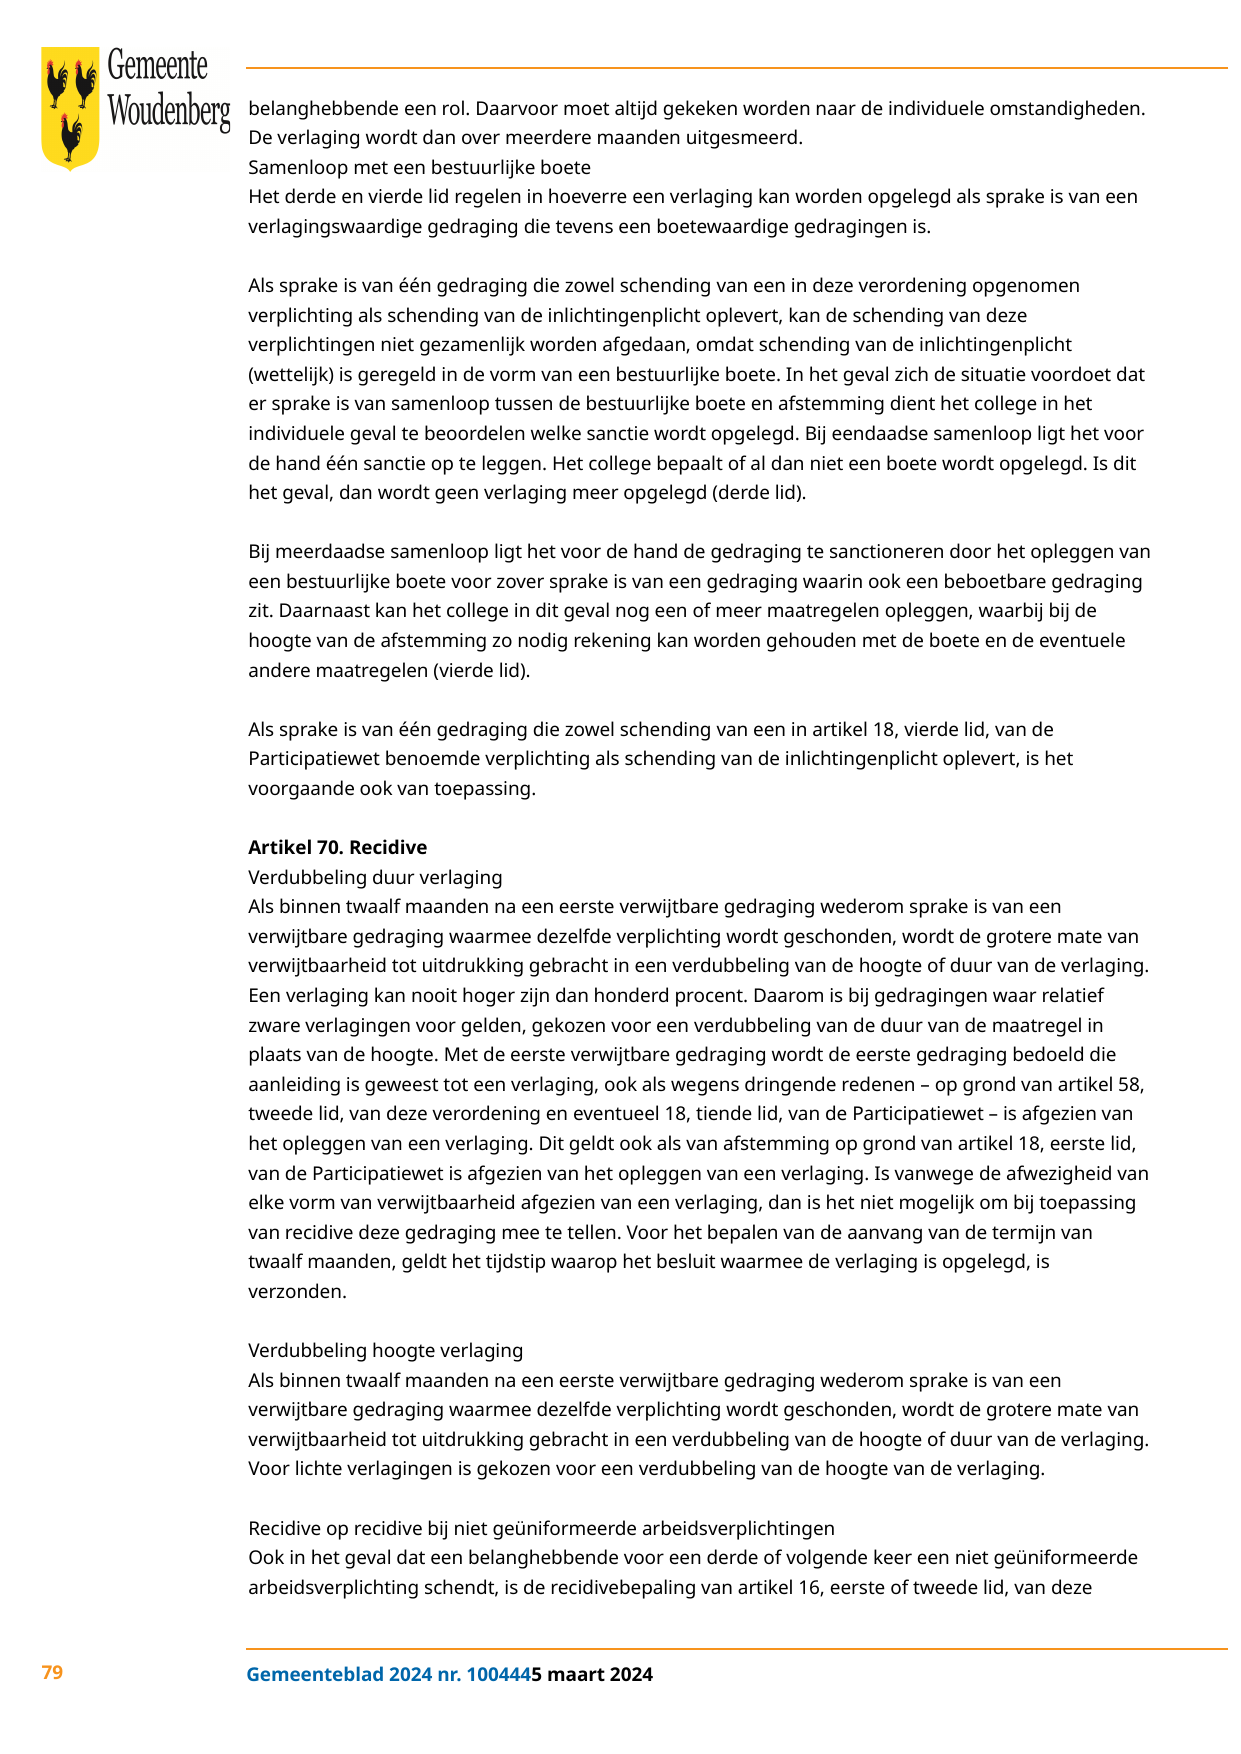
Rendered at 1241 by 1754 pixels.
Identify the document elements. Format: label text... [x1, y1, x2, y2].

text Verdubbeling hoogte verlaging [248, 1337, 1152, 1363]
text Bij meerdaadse samenloop ligt het voor de hand de gedraging te sanctioneren door het opleggen van een bestuurlijke boete voor zover sprake is van een gedraging waarin ook een beboetbare gedraging zit. Daarnaast kan het college in dit geval nog een of meer maatregelen opleggen, waarbij bij de hoogte van de afstemming zo nodig rekening kan worden gehouden met de boete en de eventuele andere maatregelen (vierde lid). [248, 538, 1152, 683]
text Samenloop met een bestuurlijke boete [248, 154, 1152, 180]
text Als binnen twaalf maanden na een eerste verwijtbare gedraging wederom sprake is van een verwijtbare gedraging waarmee dezelfde verplichting wordt geschonden, wordt de grotere mate van verwijtbaarheid tot uitdrukking gebracht in een verdubbeling van de hoogte of duur van de verlaging. Voor lichte verlagingen is gekozen voor een verdubbeling van de hoogte van de verlaging. [248, 1367, 1152, 1481]
text Artikel 70. Recidive [248, 834, 1152, 860]
text Als sprake is van één gedraging die zowel schending van een in deze verordening opgenomen verplichting als schending van de inlichtingenplicht oplevert, kan de schending van deze verplichtingen niet gezamenlijk worden afgedaan, omdat schending van de inlichtingenplicht (wettelijk) is geregeld in de vorm van een bestuurlijke boete. In het geval zich de situatie voordoet dat er sprake is van samenloop tussen de bestuurlijke boete en afstemming dient het college in het individuele geval te beoordelen welke sanctie wordt opgelegd. Bij eendaadse samenloop ligt het voor de hand één sanctie op te leggen. Het college bepaalt of al dan niet een boete wordt opgelegd. Is dit het geval, dan wordt geen verlaging meer opgelegd (derde lid). [248, 272, 1152, 505]
text Als sprake is van één gedraging die zowel schending van een in artikel 18, vierde lid, van de Participatiewet benoemde verplichting als schending van de inlichtingenplicht oplevert, is het voorgaande ook van toepassing. [248, 716, 1152, 801]
text Als binnen twaalf maanden na een eerste verwijtbare gedraging wederom sprake is van een verwijtbare gedraging waarmee dezelfde verplichting wordt geschonden, wordt de grotere mate van verwijtbaarheid tot uitdrukking gebracht in een verdubbeling van de hoogte of duur van de verlaging. Een verlaging kan nooit hoger zijn dan honderd procent. Daarom is bij gedragingen waar relatief zware verlagingen voor gelden, gekozen voor een verdubbeling van de duur van de maatregel in plaats van de hoogte. Met de eerste verwijtbare gedraging wordt de eerste gedraging bedoeld die aanleiding is geweest tot een verlaging, ook als wegens dringende redenen – op grond van artikel 58, tweede lid, van deze verordening en eventueel 18, tiende lid, van de Participatiewet – is afgezien van het opleggen van een verlaging. Dit geldt ook als van afstemming op grond van artikel 18, eerste lid, van de Participatiewet is afgezien van het opleggen van een verlaging. Is vanwege de afwezigheid van elke vorm van verwijtbaarheid afgezien van een verlaging, dan is het niet mogelijk om bij toepassing van recidive deze gedraging mee te tellen. Voor het bepalen van de aanvang van de termijn van twaalf maanden, geldt het tijdstip waarop het besluit waarmee de verlaging is opgelegd, is verzonden. [248, 893, 1152, 1304]
text Het derde en vierde lid regelen in hoeverre een verlaging kan worden opgelegd als sprake is van een verlagingswaardige gedraging die tevens een boetewaardige gedragingen is. [248, 183, 1152, 239]
text belanghebbende een rol. Daarvoor moet altijd gekeken worden naar de individuele omstandigheden. De verlaging wordt dan over meerdere maanden uitgesmeerd. [248, 95, 1152, 150]
text Ook in het geval dat een belanghebbende voor een derde of volgende keer een niet geüniformeerde arbeidsverplichting schendt, is de recidivebepaling van artikel 16, eerste of tweede lid, van deze [248, 1544, 1152, 1600]
picture [41, 47, 231, 172]
text Verdubbeling duur verlaging [248, 864, 1152, 890]
text Recidive op recidive bij niet geüniformeerde arbeidsverplichtingen [248, 1515, 1152, 1541]
